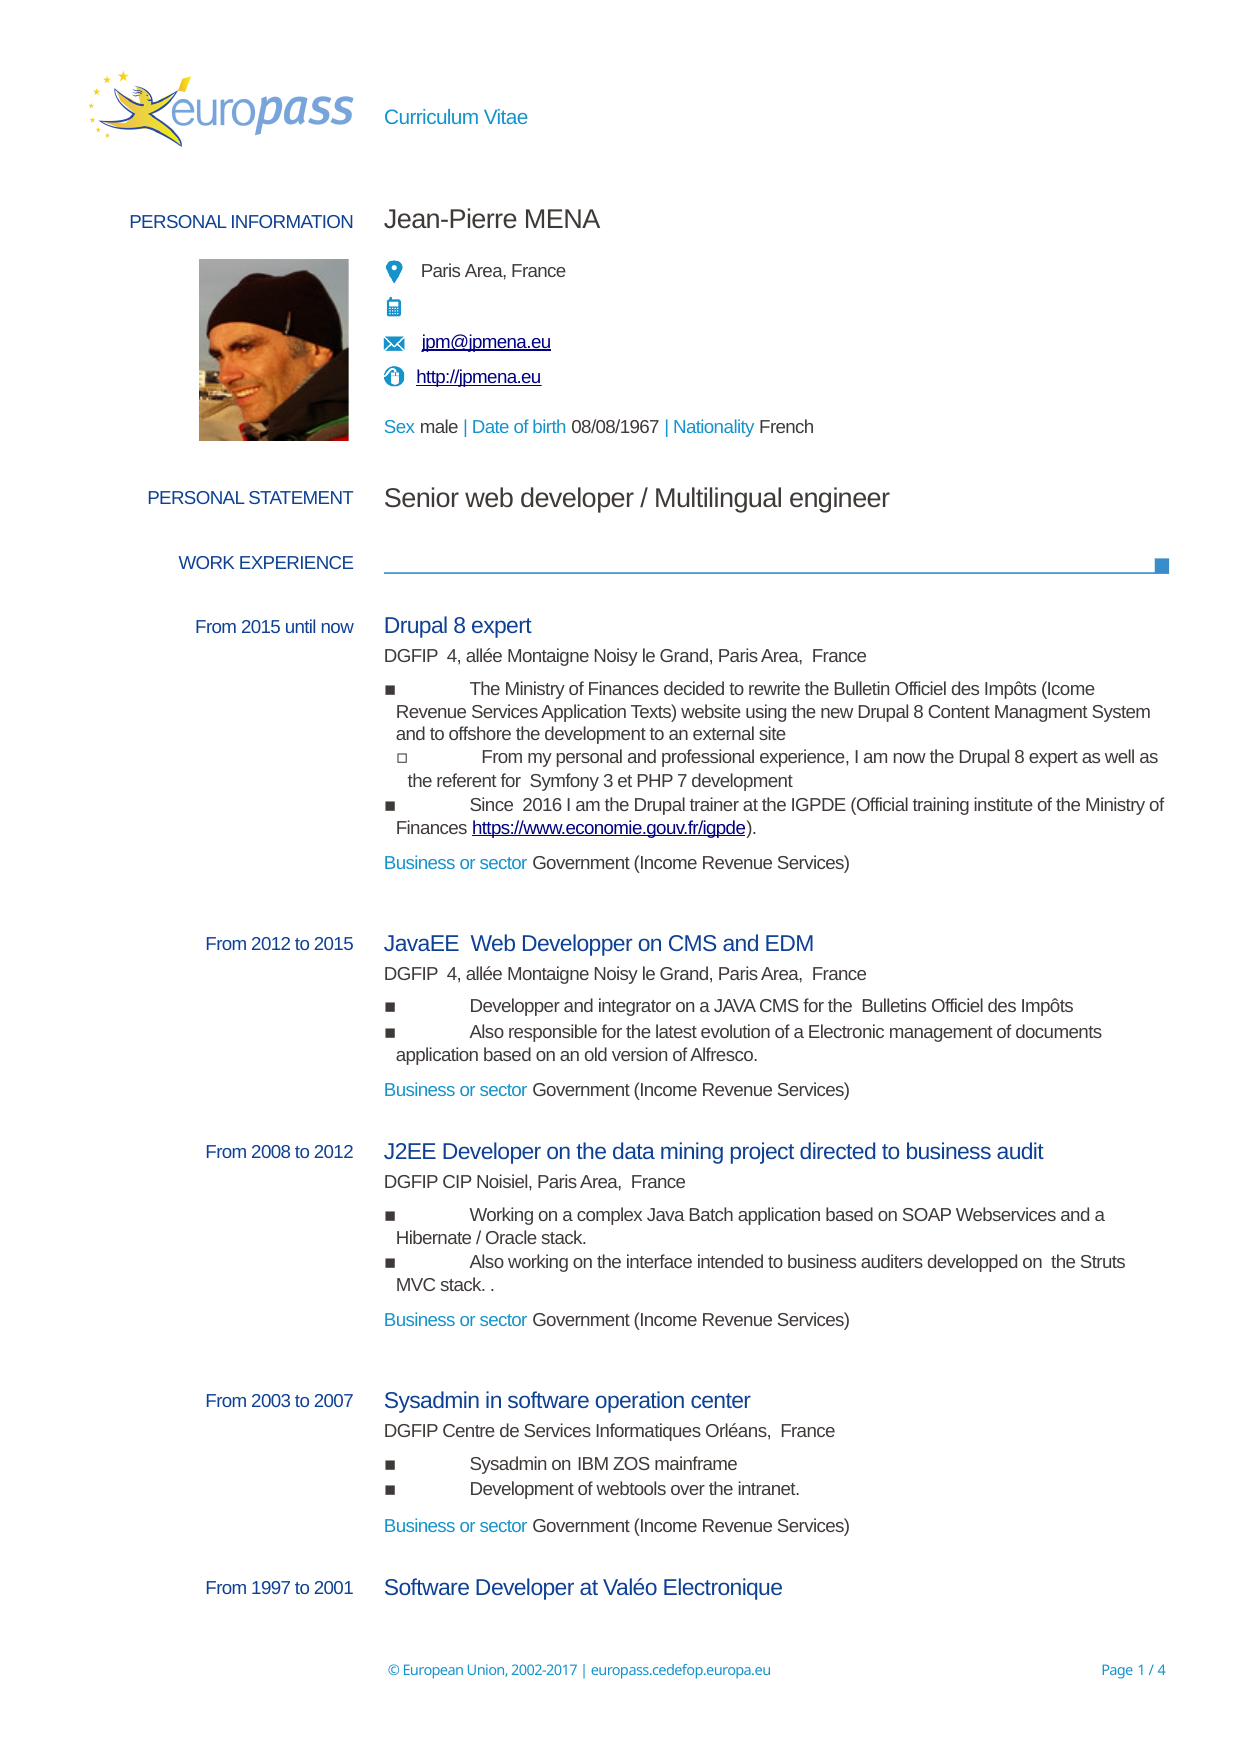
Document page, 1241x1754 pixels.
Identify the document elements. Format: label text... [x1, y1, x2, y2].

table_cell [384, 284, 1169, 295]
table_cell The Ministry of Finances decided to rewrite the Bulletin Officiel des Impôts (Icome Revenue Services Application Texts) website using the new Drupal 8 Content Managment System and to offshore the development to an external site From my personal and professional experience, I am now the Drupal 8 expert as well as the referent for Symfony 3 et PHP 7 development Since 2016 I am the Drupal trainer at the IGPDE (Official training institute of the Ministry of Finances https://www.economie.gouv.fr/igpde). [384, 675, 1169, 838]
table_cell Business or sector Government (Income Revenue Services) [384, 838, 1169, 873]
table_cell Sysadmin on IBM ZOS mainframe Development of webtools over the intranet. [384, 1450, 1169, 1501]
table_header WORK EXPERIENCE [89, 552, 384, 573]
table_header From 1997 to 2001 [89, 1574, 384, 1600]
table_cell Sex male | Date of birth 08/08/1967 | Nationality French [384, 401, 1169, 443]
picture [383, 259, 405, 284]
table_header J2EE Developer on the data mining project directed to business audit [384, 1138, 1169, 1165]
table_header From 2012 to 2015 [89, 930, 384, 1101]
table_cell Business or sector Government (Income Revenue Services) [384, 1501, 1169, 1536]
table_cell DGFIP CIP Noisiel, Paris Area, France [384, 1165, 1169, 1201]
table_header PERSONAL INFORMATION [89, 201, 384, 236]
picture [383, 558, 1170, 574]
table_cell [89, 236, 1169, 260]
picture [199, 259, 349, 441]
table_header Senior web developer / Multilingual engineer [384, 480, 1169, 515]
table_header [384, 552, 1169, 558]
table_cell http://jpmena.eu [384, 366, 1169, 401]
table_cell [384, 295, 1169, 331]
table_header Sysadmin in software operation center [384, 1387, 1169, 1414]
table_cell Business or sector Government (Income Revenue Services) [384, 1295, 1169, 1331]
table_header From 2015 until now [89, 613, 384, 873]
table_cell DGFIP Centre de Services Informatiques Orléans, France [384, 1414, 1169, 1450]
table_cell Working on a complex Java Batch application based on SOAP Webservices and a Hibernate / Oracle stack. Also working on the interface intended to business auditers developped on the Struts MVC stack. . [384, 1201, 1169, 1295]
table_header personal statement [89, 480, 384, 515]
table_cell Paris Area, France [405, 260, 1169, 283]
picture [383, 295, 405, 317]
table_cell Developper and integrator on a JAVA CMS for the Bulletins Officiel des Impôts Also responsible for the latest evolution of a Electronic management of documents application based on an old version of Alfresco. [384, 993, 1169, 1065]
table_header Drupal 8 expert [384, 613, 1169, 639]
table_cell DGFIP 4, allée Montaigne Noisy le Grand, Paris Area, France [384, 639, 1169, 675]
table_cell [89, 260, 384, 443]
table_cell Business or sector Government (Income Revenue Services) [384, 1065, 1169, 1101]
table_header From 2003 to 2007 [89, 1387, 384, 1536]
picture [383, 366, 405, 387]
table_header Software Developer at Valéo Electronique [384, 1574, 1169, 1600]
table_cell DGFIP 4, allée Montaigne Noisy le Grand, Paris Area, France [384, 956, 1169, 993]
table_header JavaEE Web Developper on CMS and EDM [384, 930, 1169, 956]
table_header From 2008 to 2012 [89, 1138, 384, 1331]
table_cell jpm@jpmena.eu [384, 331, 1169, 366]
picture [88, 70, 354, 147]
table_header Jean-Pierre MENA [384, 201, 1169, 236]
picture [383, 330, 405, 355]
